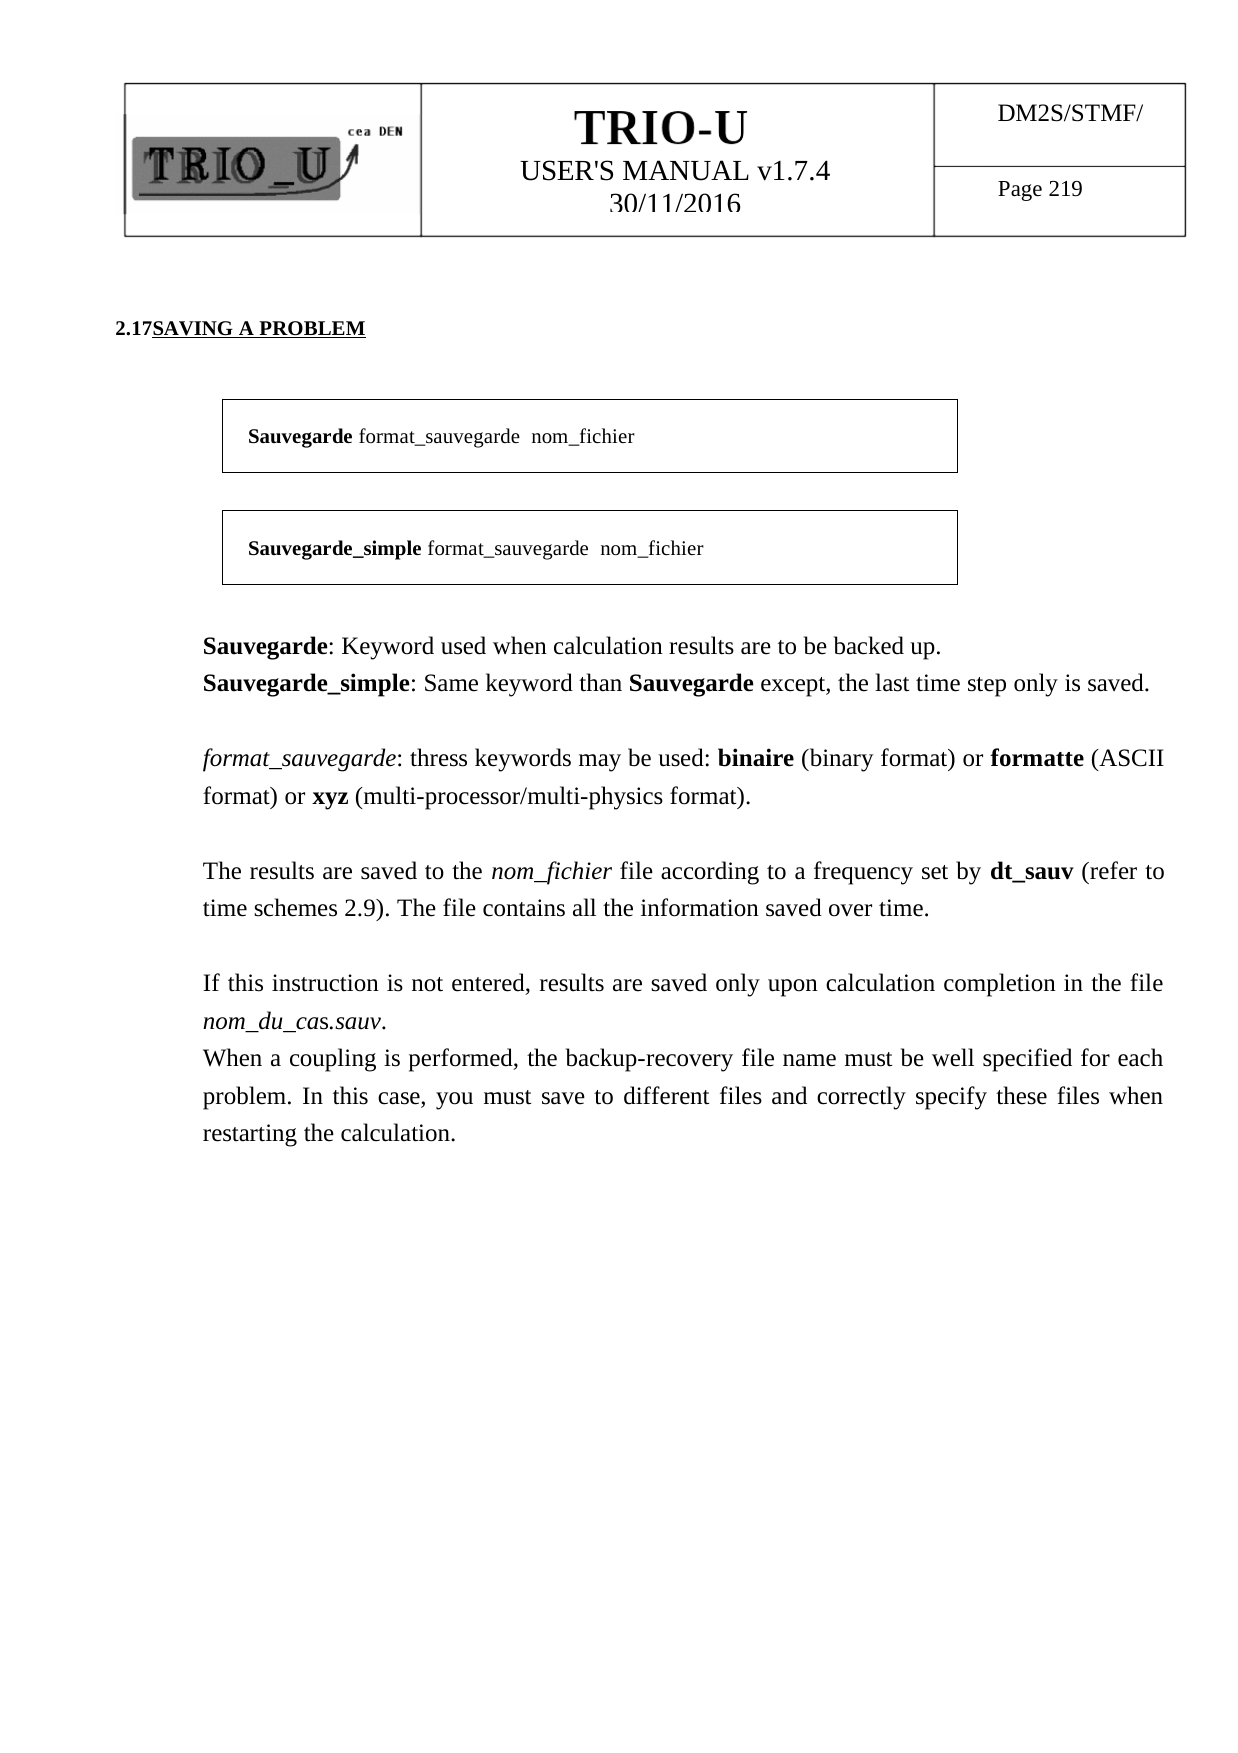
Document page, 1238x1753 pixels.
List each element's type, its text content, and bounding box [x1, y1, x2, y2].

text If this instruction is not entered, results are saved only upon calculation completion in the file nom_du_cas.sauv. [203, 959, 1165, 1034]
subtitle SAVING A PROBLEM [115, 316, 1164, 340]
text The results are saved to the nom_fichier file according to a frequency set by dt_sauv (refer to time schemes 2.9). The file contains all the information saved over time. [203, 847, 1165, 922]
text Sauvegarde: Keyword used when calculation results are to be backed up. [203, 622, 1165, 659]
text Sauvegarde_simple: Same keyword than Sauvegarde except, the last time step only is saved. [203, 659, 1165, 697]
text format_sauvegarde: thress keywords may be used: binaire (binary format) or formatte (ASCII format) or xyz (multi-processor/multi-physics format). [203, 734, 1165, 809]
table_header Sauvegarde format_sauvegarde nom_fichier [223, 400, 957, 472]
text When a coupling is performed, the backup-recovery file name must be well specified for each problem. In this case, you must save to different files and correctly specify these files when restarting the calculation. [203, 1034, 1165, 1147]
table_header Sauvegarde_simple format_sauvegarde nom_fichier [223, 511, 957, 583]
